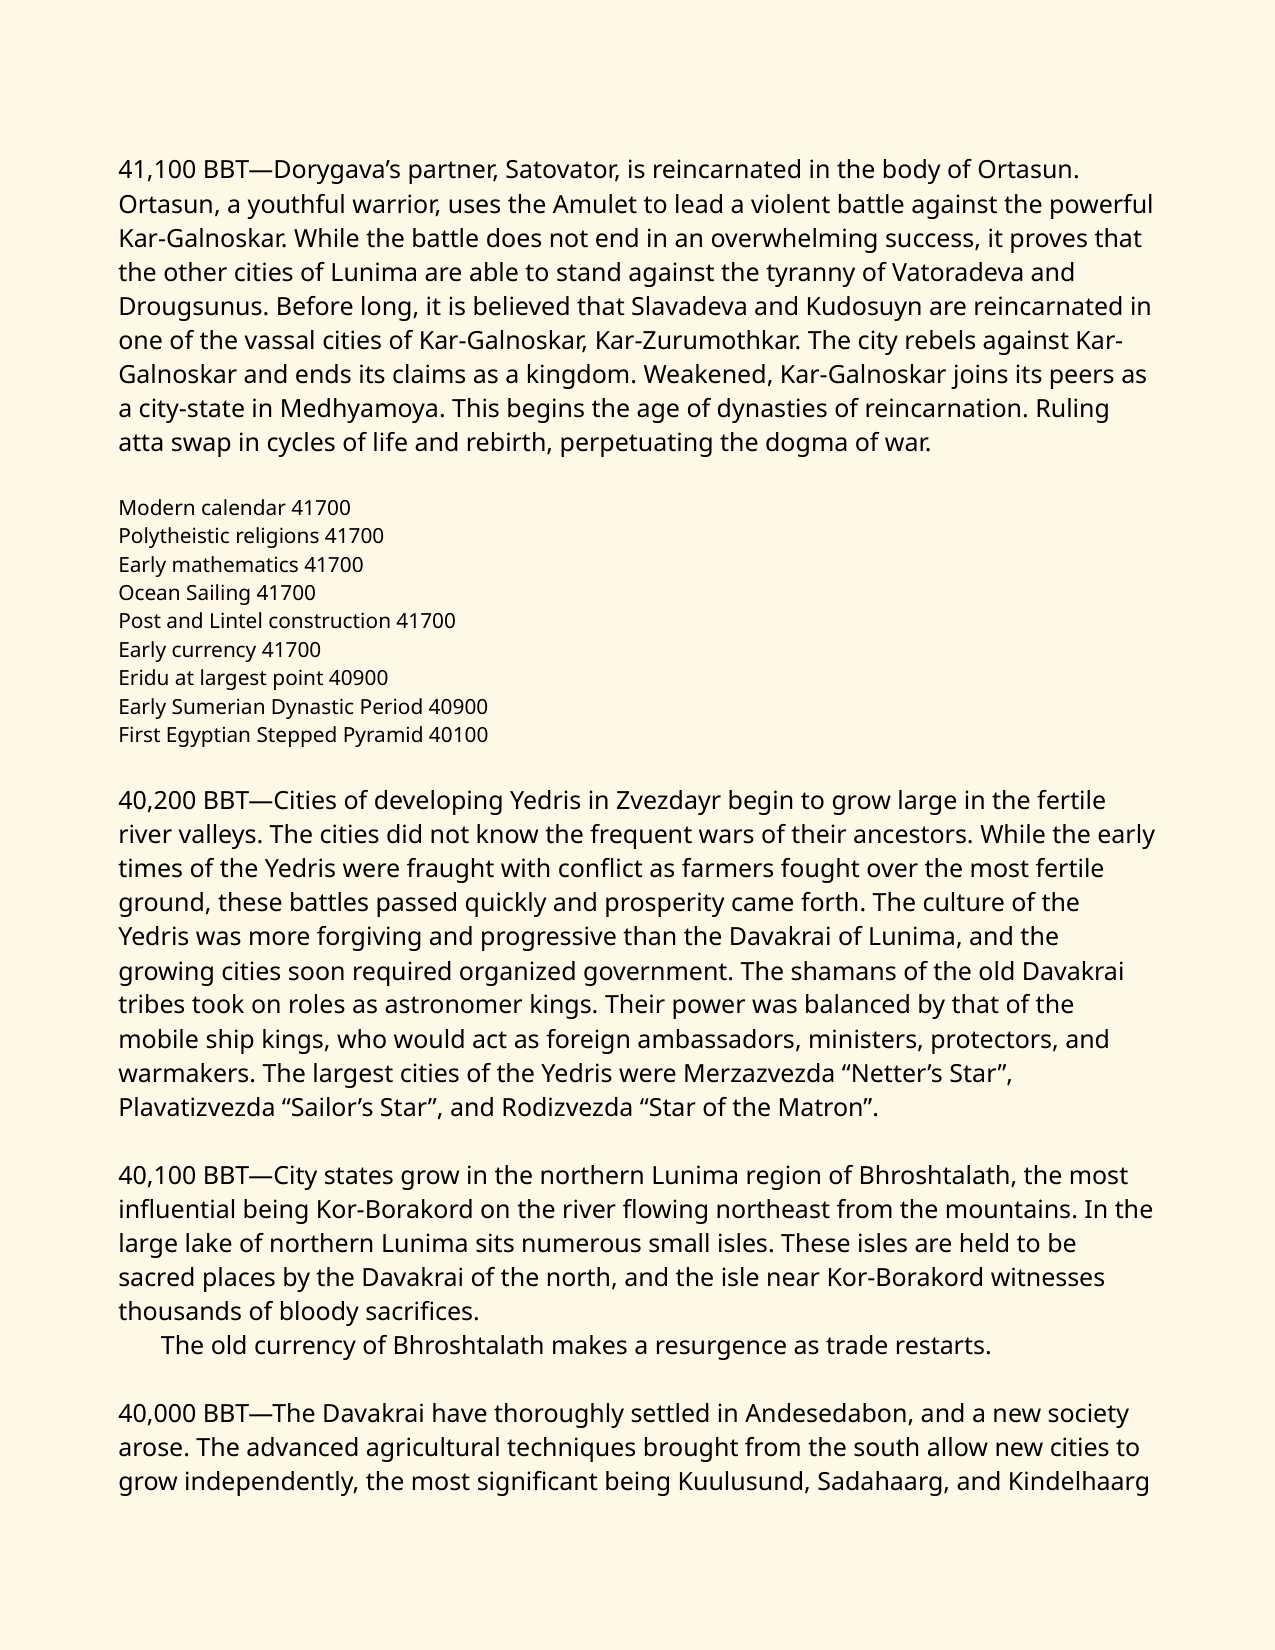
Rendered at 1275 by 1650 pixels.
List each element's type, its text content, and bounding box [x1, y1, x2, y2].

text 40,100 BBT—City states grow in the northern Lunima region of Bhroshtalath, the most influential being Kor-Borakord on the river flowing northeast from the mountains. In the large lake of northern Lunima sits numerous small isles. These isles are held to be sacred places by the Davakrai of the north, and the isle near Kor-Borakord witnesses thousands of bloody sacrifices. [118, 1157, 1157, 1328]
text Ocean Sailing 41700 [118, 578, 1157, 607]
text Modern calendar 41700 [118, 493, 1157, 521]
text 40,200 BBT—Cities of developing Yedris in Zvezdayr begin to grow large in the fertile river valleys. The cities did not know the frequent wars of their ancestors. While the early times of the Yedris were fraught with conflict as farmers fought over the most fertile ground, these battles passed quickly and prosperity came forth. The culture of the Yedris was more forgiving and progressive than the Davakrai of Lunima, and the growing cities soon required organized government. The shamans of the old Davakrai tribes took on roles as astronomer kings. Their power was balanced by that of the mobile ship kings, who would act as foreign ambassadors, ministers, protectors, and warmakers. The largest cities of the Yedris were Merzazvezda “Netter’s Star”, Plavatizvezda “Sailor’s Star”, and Rodizvezda “Star of the Matron”. [118, 783, 1157, 1123]
text Early Sumerian Dynastic Period 40900 [118, 692, 1157, 720]
text Early mathematics 41700 [118, 550, 1157, 578]
text Eridu at largest point 40900 [118, 663, 1157, 692]
text Polytheistic religions 41700 [118, 521, 1157, 550]
text 41,100 BBT—Dorygava’s partner, Satovator, is reincarnated in the body of Ortasun. Ortasun, a youthful warrior, uses the Amulet to lead a violent battle against the powerful Kar-Galnoskar. While the battle does not end in an overwhelming success, it proves that the other cities of Lunima are able to stand against the tyranny of Vatoradeva and Drougsunus. Before long, it is believed that Slavadeva and Kudosuyn are reincarnated in one of the vassal cities of Kar-Galnoskar, Kar-Zurumothkar. The city rebels against Kar-Galnoskar and ends its claims as a kingdom. Weakened, Kar-Galnoskar joins its peers as a city-state in Medhyamoya. This begins the age of dynasties of reincarnation. Ruling atta swap in cycles of life and rebirth, perpetuating the dogma of war. [118, 152, 1157, 459]
text Early currency 41700 [118, 635, 1157, 663]
text The old currency of Bhroshtalath makes a resurgence as trade restarts. [118, 1328, 1157, 1362]
text First Egyptian Stepped Pyramid 40100 [118, 720, 1157, 749]
text 40,000 BBT—The Davakrai have thoroughly settled in Andesedabon, and a new society arose. The advanced agricultural techniques brought from the south allow new cities to grow independently, the most significant being Kuulusund, Sadahaarg, and Kindelhaarg [118, 1396, 1157, 1498]
text Post and Lintel construction 41700 [118, 607, 1157, 635]
